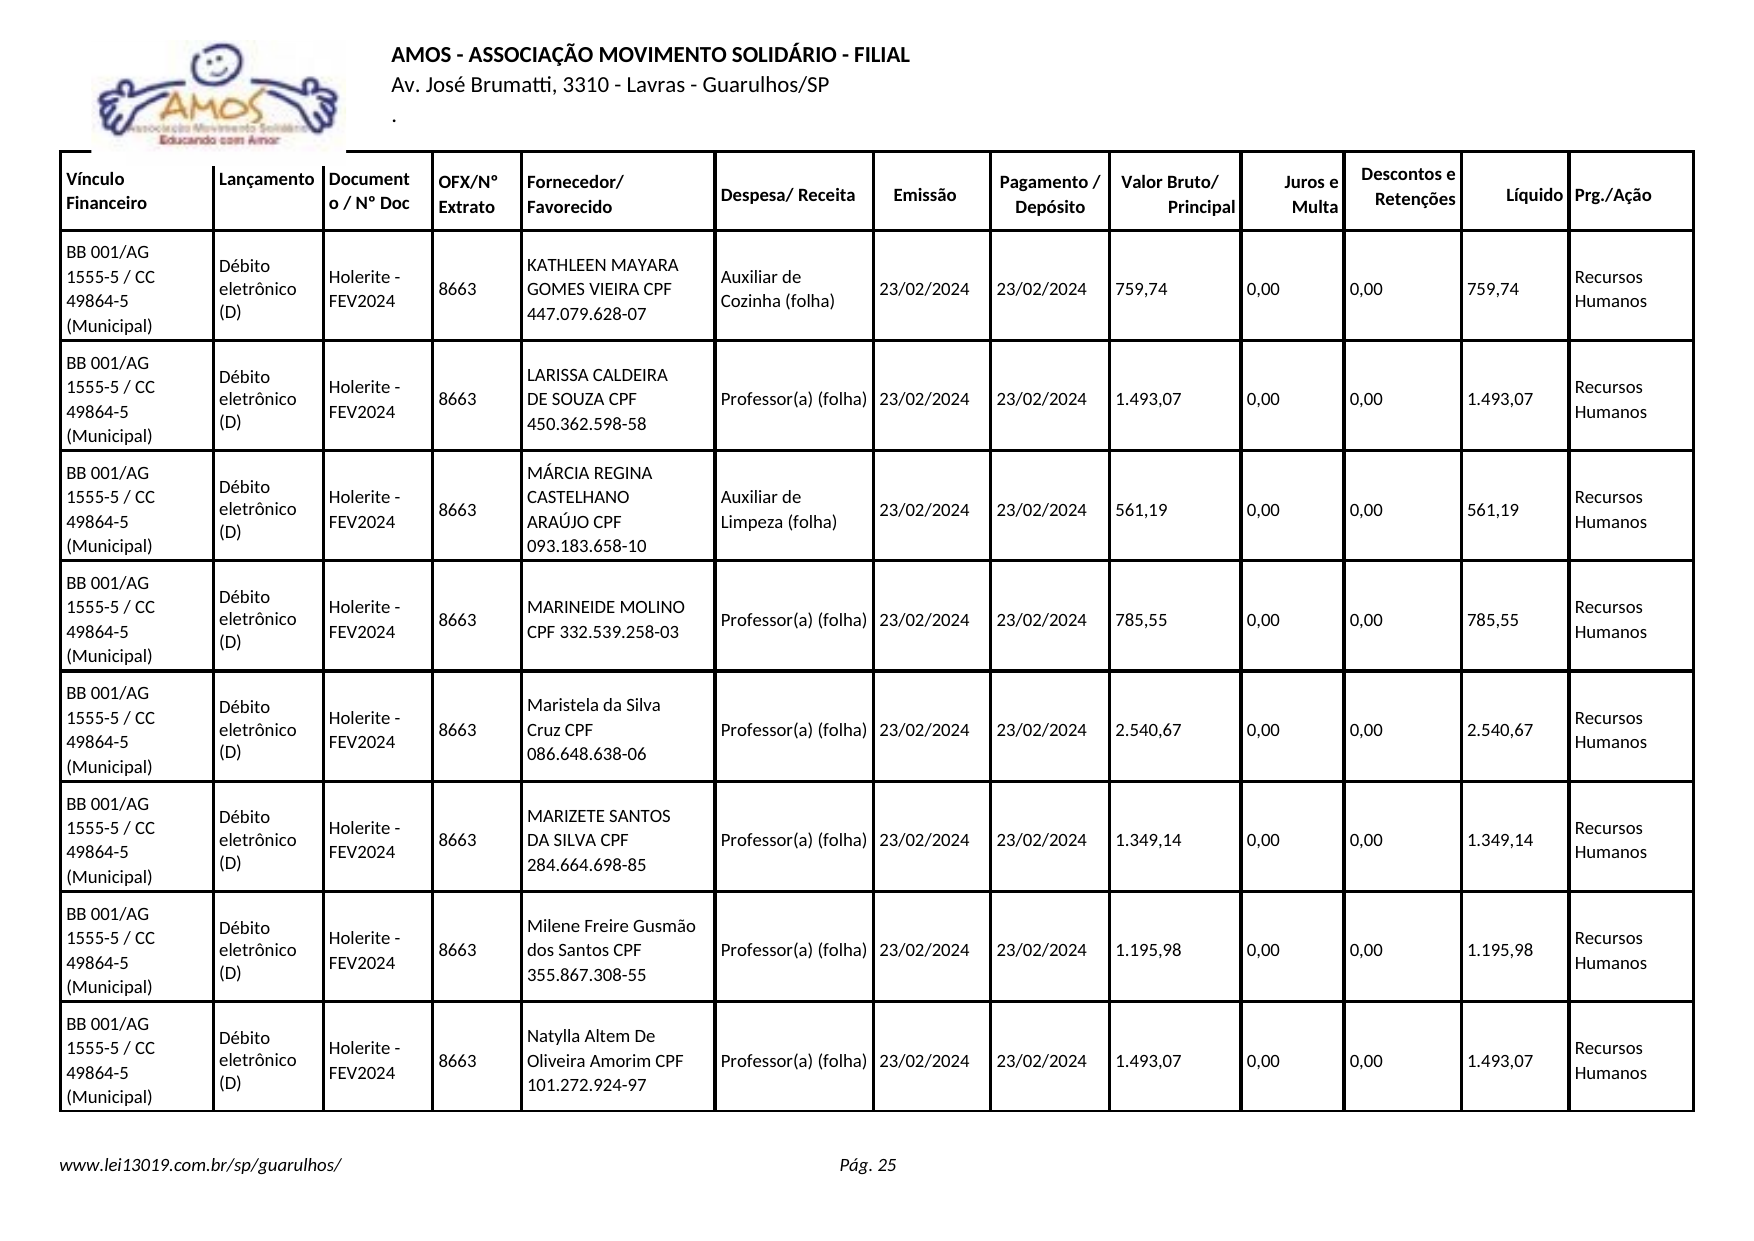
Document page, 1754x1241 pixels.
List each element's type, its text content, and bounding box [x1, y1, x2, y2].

table_cell 0,00 [1346, 673, 1460, 779]
table_cell 23/02/2024 [875, 452, 989, 559]
table_cell 1.349,14 [1463, 783, 1567, 890]
table_cell 23/02/2024 [875, 562, 989, 669]
table_cell BB 001/AG 1555-5 / CC 49864-5 (Municipal) [62, 452, 212, 559]
table_cell BB 001/AG 1555-5 / CC 49864-5 (Municipal) [62, 783, 212, 890]
table_cell 8663 [434, 673, 520, 779]
table_cell 8663 [434, 452, 520, 559]
table_cell Despesa/ Receita [717, 153, 872, 228]
table_cell 23/02/2024 [992, 893, 1108, 1000]
table_cell BB 001/AG 1555-5 / CC 49864-5 (Municipal) [62, 893, 212, 1000]
table_cell MARINEIDE MOLINO CPF 332.539.258-03 [523, 562, 713, 669]
table_cell Débito eletrônico (D) [215, 893, 322, 1000]
table_cell 0,00 [1243, 342, 1342, 449]
table_cell Holerite - FEV2024 [325, 893, 431, 1000]
table_cell Maristela da Silva Cruz CPF 086.648.638-06 [523, 673, 713, 779]
table_cell 759,74 [1463, 232, 1567, 339]
table_cell 23/02/2024 [992, 1003, 1108, 1110]
table_cell Valor Bruto/ Principal [1111, 153, 1239, 228]
table_cell Líquido [1463, 153, 1567, 228]
table_cell BB 001/AG 1555-5 / CC 49864-5 (Municipal) [62, 1003, 212, 1110]
table_cell Holerite - FEV2024 [325, 783, 431, 890]
table_cell Recursos Humanos [1571, 232, 1692, 339]
table_cell BB 001/AG 1555-5 / CC 49864-5 (Municipal) [62, 232, 212, 339]
table_cell KATHLEEN MAYARA GOMES VIEIRA CPF 447.079.628-07 [523, 232, 713, 339]
table_cell 1.195,98 [1463, 893, 1567, 1000]
table_cell Débito eletrônico (D) [215, 562, 322, 669]
table_cell 2.540,67 [1111, 673, 1239, 779]
table_cell 1.493,07 [1463, 342, 1567, 449]
table_cell Recursos Humanos [1571, 562, 1692, 669]
table_cell OFX/Nº Extrato [434, 153, 520, 228]
table_cell 561,19 [1463, 452, 1567, 559]
table_cell Holerite - FEV2024 [325, 452, 431, 559]
table_cell Recursos Humanos [1571, 893, 1692, 1000]
table_cell 1.493,07 [1463, 1003, 1567, 1110]
table_cell 23/02/2024 [992, 232, 1108, 339]
table_cell 759,74 [1111, 232, 1239, 339]
table_cell 0,00 [1346, 452, 1460, 559]
table_cell 0,00 [1243, 893, 1342, 1000]
table_cell 23/02/2024 [875, 1003, 989, 1110]
table_cell 0,00 [1243, 562, 1342, 669]
table_cell Débito eletrônico (D) [215, 783, 322, 890]
table_cell Recursos Humanos [1571, 1003, 1692, 1110]
table_cell 0,00 [1346, 562, 1460, 669]
table_cell Emissão [875, 153, 989, 228]
table_cell Natylla Altem De Oliveira Amorim CPF 101.272.924-97 [523, 1003, 713, 1110]
table_cell Prg./Ação [1571, 153, 1692, 228]
table_cell BB 001/AG 1555-5 / CC 49864-5 (Municipal) [62, 342, 212, 449]
table_cell 23/02/2024 [875, 893, 989, 1000]
table_cell 8663 [434, 562, 520, 669]
table_cell 23/02/2024 [992, 562, 1108, 669]
table_cell 23/02/2024 [875, 783, 989, 890]
table_cell Holerite - FEV2024 [325, 1003, 431, 1110]
table_cell 1.493,07 [1111, 1003, 1239, 1110]
table_cell Lançamento [215, 166, 322, 228]
table_cell 785,55 [1463, 562, 1567, 669]
table_cell Professor(a) (folha) [717, 893, 872, 1000]
table_cell BB 001/AG 1555-5 / CC 49864-5 (Municipal) [62, 562, 212, 669]
table_cell LARISSA CALDEIRA DE SOUZA CPF 450.362.598-58 [523, 342, 713, 449]
table_cell Professor(a) (folha) [717, 562, 872, 669]
table_cell Milene Freire Gusmão dos Santos CPF 355.867.308-55 [523, 893, 713, 1000]
table_cell 8663 [434, 342, 520, 449]
table_cell 23/02/2024 [875, 673, 989, 779]
table_cell Débito eletrônico (D) [215, 452, 322, 559]
table_cell 23/02/2024 [992, 452, 1108, 559]
table_cell Débito eletrônico (D) [215, 673, 322, 779]
table_cell Professor(a) (folha) [717, 1003, 872, 1110]
table_cell 23/02/2024 [992, 342, 1108, 449]
table_cell Débito eletrônico (D) [215, 232, 322, 339]
table_cell Recursos Humanos [1571, 783, 1692, 890]
table_cell 1.493,07 [1111, 342, 1239, 449]
table_cell Professor(a) (folha) [717, 673, 872, 779]
table_cell 0,00 [1243, 783, 1342, 890]
table_cell 23/02/2024 [992, 783, 1108, 890]
table_cell 0,00 [1346, 893, 1460, 1000]
table_cell Recursos Humanos [1571, 452, 1692, 559]
table_cell Professor(a) (folha) [717, 342, 872, 449]
table_cell Holerite - FEV2024 [325, 673, 431, 779]
table_cell 2.540,67 [1463, 673, 1567, 779]
table_cell 23/02/2024 [875, 342, 989, 449]
table_cell 1.195,98 [1111, 893, 1239, 1000]
table_cell 785,55 [1111, 562, 1239, 669]
table_cell 0,00 [1243, 232, 1342, 339]
table_cell 8663 [434, 893, 520, 1000]
table_cell Professor(a) (folha) [717, 783, 872, 890]
table_cell Débito eletrônico (D) [215, 1003, 322, 1110]
table_cell Auxiliar de Limpeza (folha) [717, 452, 872, 559]
table_cell Recursos Humanos [1571, 673, 1692, 779]
table_cell 0,00 [1346, 1003, 1460, 1110]
table_cell Holerite - FEV2024 [325, 232, 431, 339]
table_cell Fornecedor/ Favorecido [523, 153, 713, 228]
table_cell Descontos e Retenções [1346, 153, 1460, 228]
table_cell Pagamento / Depósito [992, 153, 1108, 228]
table_cell 0,00 [1346, 783, 1460, 890]
table_cell Holerite - FEV2024 [325, 342, 431, 449]
table_cell BB 001/AG 1555-5 / CC 49864-5 (Municipal) [62, 673, 212, 779]
table_cell Vínculo Financeiro [62, 153, 212, 228]
table_cell 0,00 [1243, 1003, 1342, 1110]
table_cell 0,00 [1243, 673, 1342, 779]
table_cell 0,00 [1346, 342, 1460, 449]
table_cell 0,00 [1243, 452, 1342, 559]
table_cell Recursos Humanos [1571, 342, 1692, 449]
table_cell Document o / Nº Doc [325, 153, 431, 228]
table_cell Holerite - FEV2024 [325, 562, 431, 669]
table_cell 8663 [434, 783, 520, 890]
table_cell Juros e Multa [1243, 153, 1342, 228]
table_cell Auxiliar de Cozinha (folha) [717, 232, 872, 339]
table_cell 23/02/2024 [992, 673, 1108, 779]
table_cell 23/02/2024 [875, 232, 989, 339]
table_cell 1.349,14 [1111, 783, 1239, 890]
table_cell Débito eletrônico (D) [215, 342, 322, 449]
table_cell 8663 [434, 1003, 520, 1110]
table_cell 8663 [434, 232, 520, 339]
table_cell MÁRCIA REGINA CASTELHANO ARAÚJO CPF 093.183.658-10 [523, 452, 713, 559]
table_cell 0,00 [1346, 232, 1460, 339]
table_cell MARIZETE SANTOS DA SILVA CPF 284.664.698-85 [523, 783, 713, 890]
table_cell 561,19 [1111, 452, 1239, 559]
